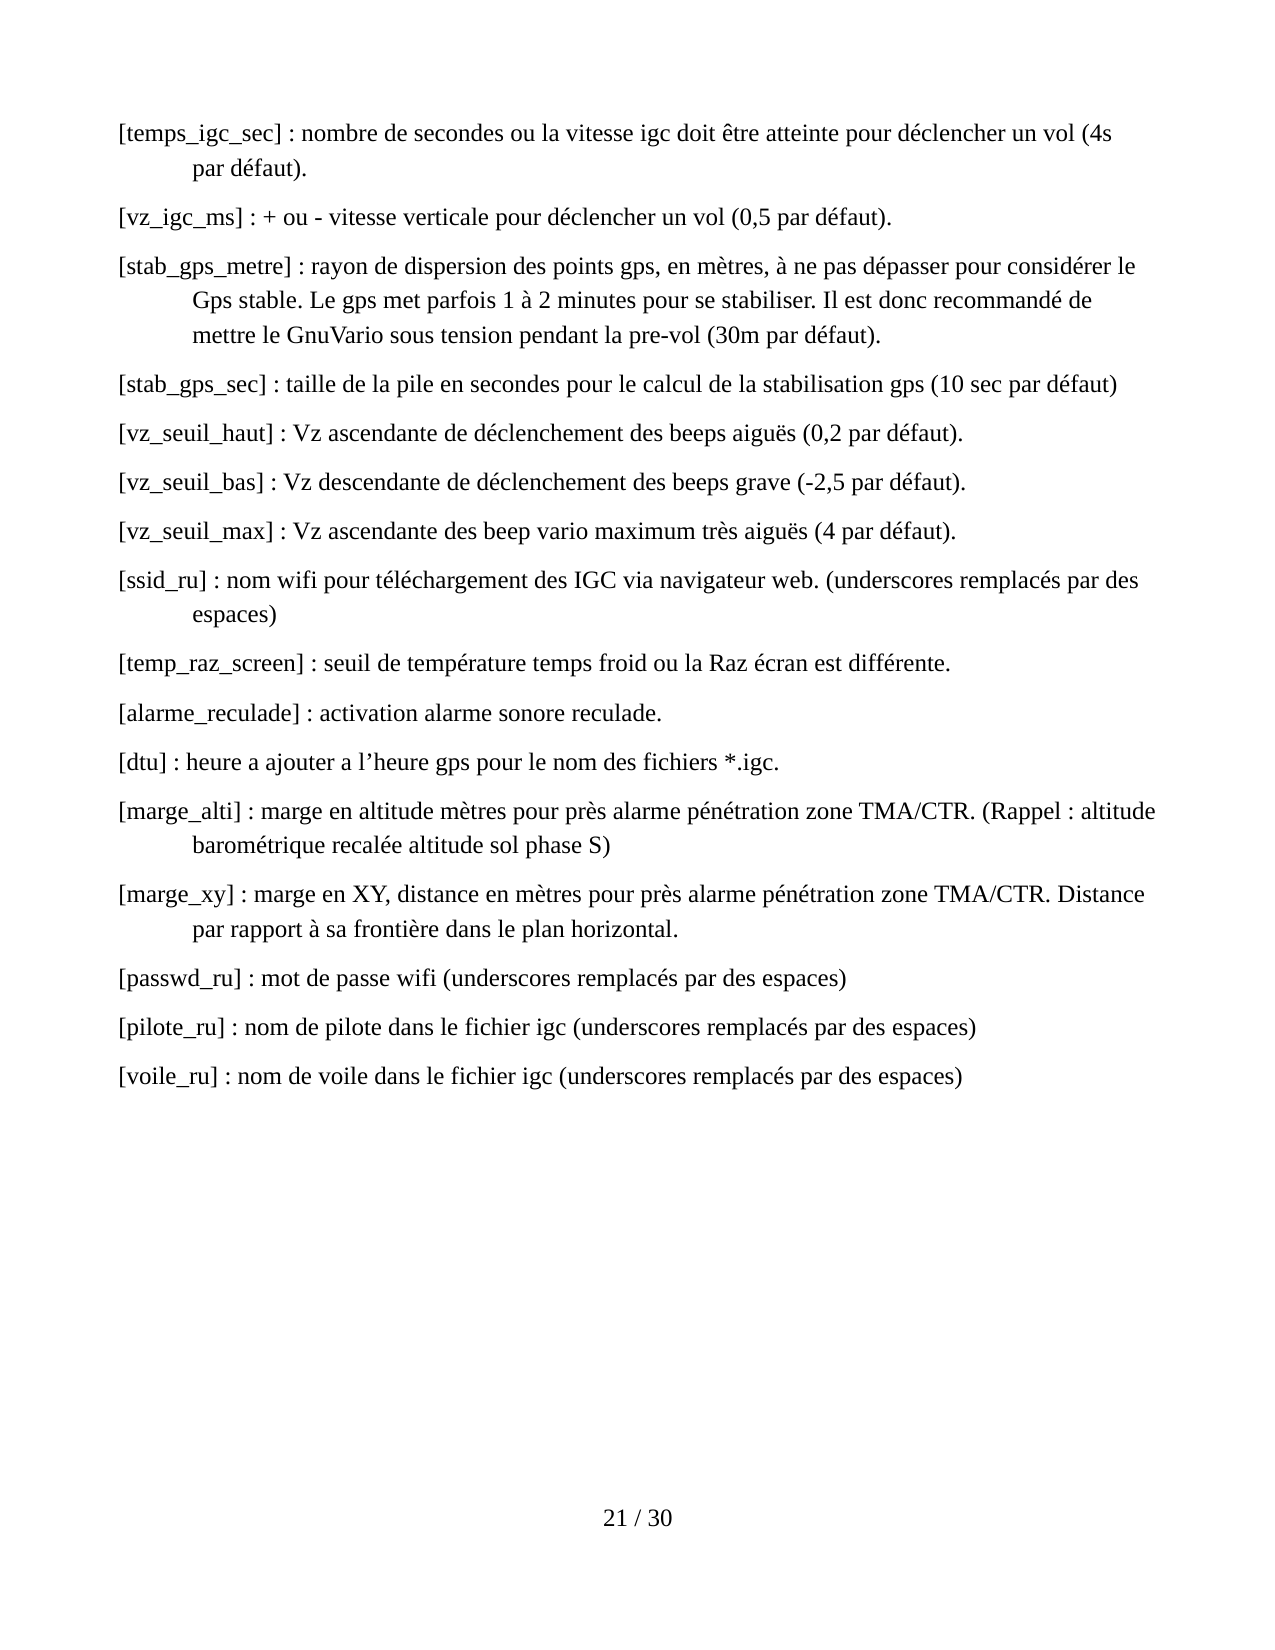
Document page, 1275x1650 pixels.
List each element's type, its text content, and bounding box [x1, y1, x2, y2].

text [temps_igc_sec] : nombre de secondes ou la vitesse igc doit être atteinte pour déclencher un vol (4s par défaut). [118, 118, 1157, 181]
text [vz_igc_ms] : + ou - vitesse verticale pour déclencher un vol (0,5 par défaut). [118, 202, 1157, 230]
text [passwd_ru] : mot de passe wifi (underscores remplacés par des espaces) [118, 963, 1157, 992]
text [vz_seuil_max] : Vz ascendante des beep vario maximum très aiguës (4 par défaut). [118, 516, 1157, 545]
text [voile_ru] : nom de voile dans le fichier igc (underscores remplacés par des espaces) [118, 1061, 1157, 1090]
text [vz_seuil_bas] : Vz descendante de déclenchement des beeps grave (-2,5 par défaut). [118, 467, 1157, 496]
text [temp_raz_screen] : seuil de température temps froid ou la Raz écran est différente. [118, 648, 1157, 677]
text [marge_alti] : marge en altitude mètres pour près alarme pénétration zone TMA/CTR. (Rappel : altitude barométrique recalée altitude sol phase S) [118, 796, 1157, 859]
text [dtu] : heure a ajouter a l’heure gps pour le nom des fichiers *.igc. [118, 747, 1157, 775]
text [alarme_reculade] : activation alarme sonore reculade. [118, 698, 1157, 726]
text [marge_xy] : marge en XY, distance en mètres pour près alarme pénétration zone TMA/CTR. Distance par rapport à sa frontière dans le plan horizontal. [118, 879, 1157, 942]
text [ssid_ru] : nom wifi pour téléchargement des IGC via navigateur web. (underscores remplacés par des espaces) [118, 565, 1157, 628]
text [stab_gps_sec] : taille de la pile en secondes pour le calcul de la stabilisation gps (10 sec par défaut) [118, 369, 1157, 397]
text [pilote_ru] : nom de pilote dans le fichier igc (underscores remplacés par des espaces) [118, 1012, 1157, 1041]
text [stab_gps_metre] : rayon de dispersion des points gps, en mètres, à ne pas dépasser pour considérer le Gps stable. Le gps met parfois 1 à 2 minutes pour se stabiliser. Il est donc recommandé de mettre le GnuVario sous tension pendant la pre-vol (30m par défaut). [118, 251, 1157, 348]
text [vz_seuil_haut] : Vz ascendante de déclenchement des beeps aiguës (0,2 par défaut). [118, 418, 1157, 447]
